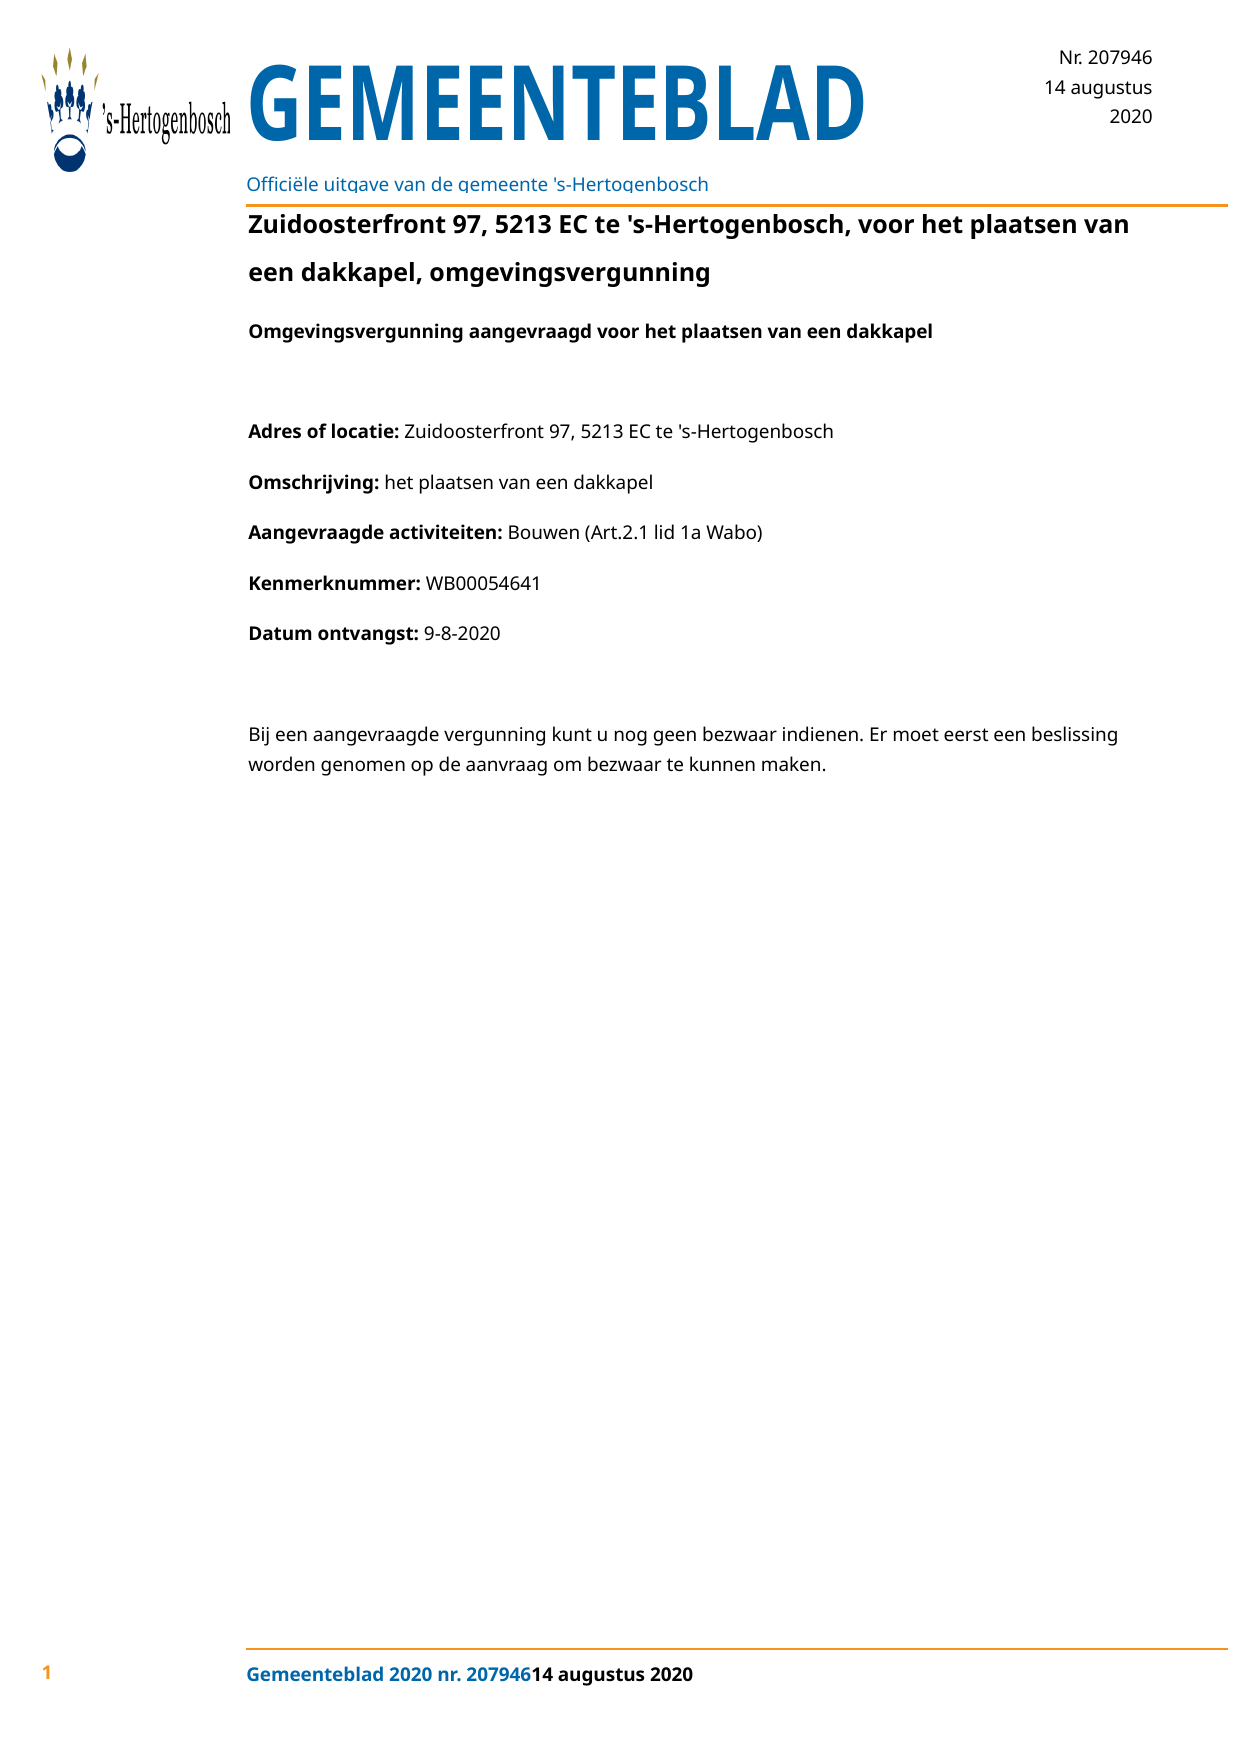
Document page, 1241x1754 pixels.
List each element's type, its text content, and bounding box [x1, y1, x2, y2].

text Datum ontvangst: 9-8-2020 [248, 620, 1152, 646]
text Omschrijving: het plaatsen van een dakkapel [248, 469, 1152, 495]
text Zuidoosterfront 97, 5213 EC te 's-Hertogenbosch, voor het plaatsen van een dakkapel, omgevingsvergunning [248, 207, 1152, 288]
text Aangevraagde activiteiten: Bouwen (Art.2.1 lid 1a Wabo) [248, 519, 1152, 545]
picture [41, 47, 231, 172]
text Adres of locatie: Zuidoosterfront 97, 5213 EC te 's-Hertogenbosch [248, 419, 1152, 444]
text Kenmerknummer: WB00054641 [248, 570, 1152, 596]
text Bij een aangevraagde vergunning kunt u nog geen bezwaar indienen. Er moet eerst een beslissing worden genomen op de aanvraag om bezwaar te kunnen maken. [248, 721, 1152, 777]
text Omgevingsvergunning aangevraagd voor het plaatsen van een dakkapel [248, 318, 1152, 344]
